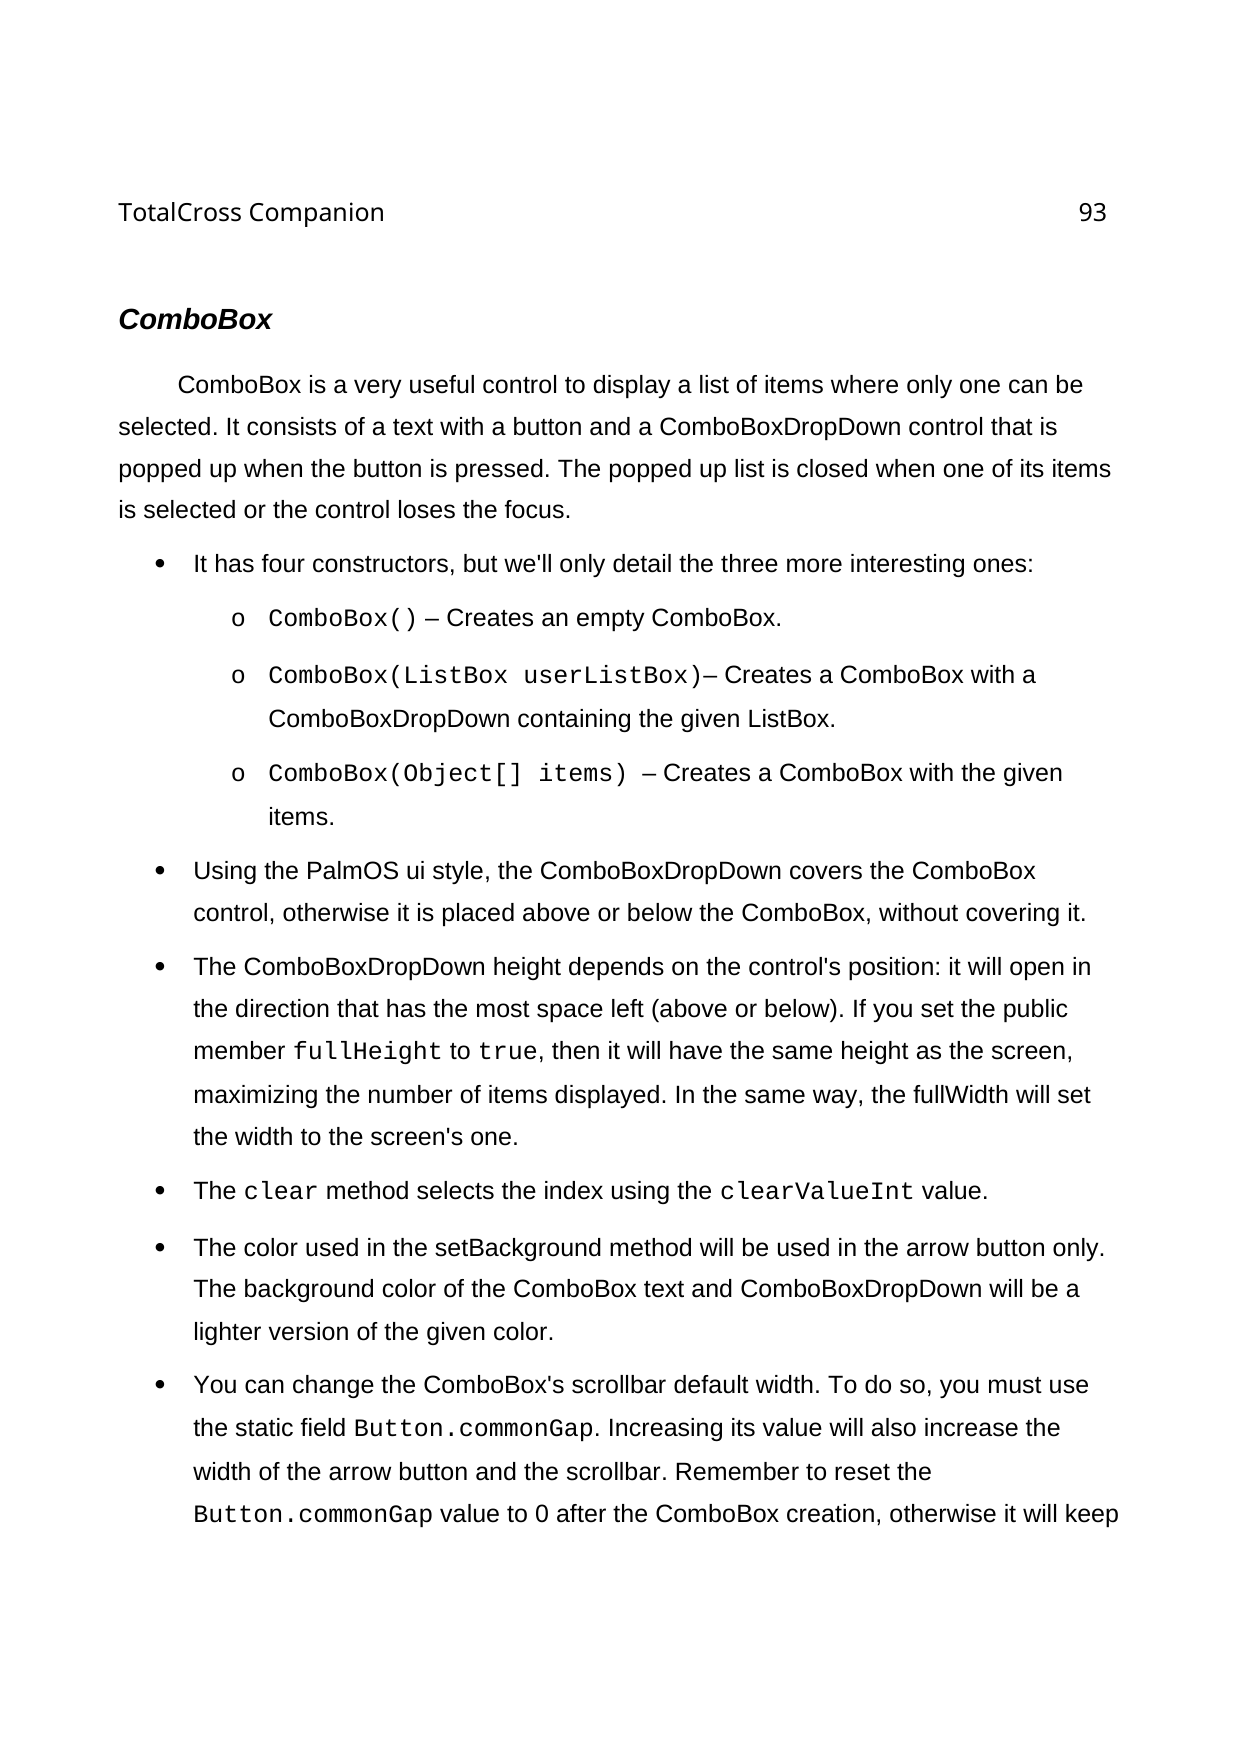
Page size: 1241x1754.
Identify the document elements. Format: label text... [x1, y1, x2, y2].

list ComboBox(Object[] items) – Creates a ComboBox with the given items. [231, 759, 1122, 831]
list Using the PalmOS ui style, the ComboBoxDropDown covers the ComboBox control, otherwise it is placed above or below the ComboBox, without covering it. [156, 857, 1122, 927]
subtitle ComboBox [118, 303, 1122, 335]
list You can change the ComboBox's scrollbar default width. To do so, you must use the static field Button.commonGap. Increasing its value will also increase the width of the arrow button and the scrollbar. Remember to reset the Button.commonGap value to 0 after the ComboBox creation, otherwise it will keep [156, 1371, 1122, 1530]
list ComboBox() – Creates an empty ComboBox. [231, 604, 1122, 634]
list It has four constructors, but we'll only detail the three more interesting ones: [156, 550, 1122, 578]
list The ComboBoxDropDown height depends on the control's position: it will open in the direction that has the most space left (above or below). If you set the public member fullHeight to true, then it will have the same height as the screen, maximizing the number of items displayed. In the same way, the fullWidth will set the width to the screen's one. [156, 952, 1122, 1151]
list The clear method selects the index using the clearValueInt value. [156, 1177, 1122, 1207]
list The color used in the setBackground method will be used in the arrow button only. The background color of the ComboBox text and ComboBoxDropDown will be a lighter version of the given color. [156, 1233, 1122, 1345]
list ComboBox(ListBox userListBox)– Creates a ComboBox with a ComboBoxDropDown containing the given ListBox. [231, 661, 1122, 733]
text ComboBox is a very useful control to display a list of items where only one can be selected. It consists of a text with a button and a ComboBoxDropDown control that is popped up when the button is pressed. The popped up list is closed when one of its items is selected or the control loses the focus. [118, 371, 1122, 524]
